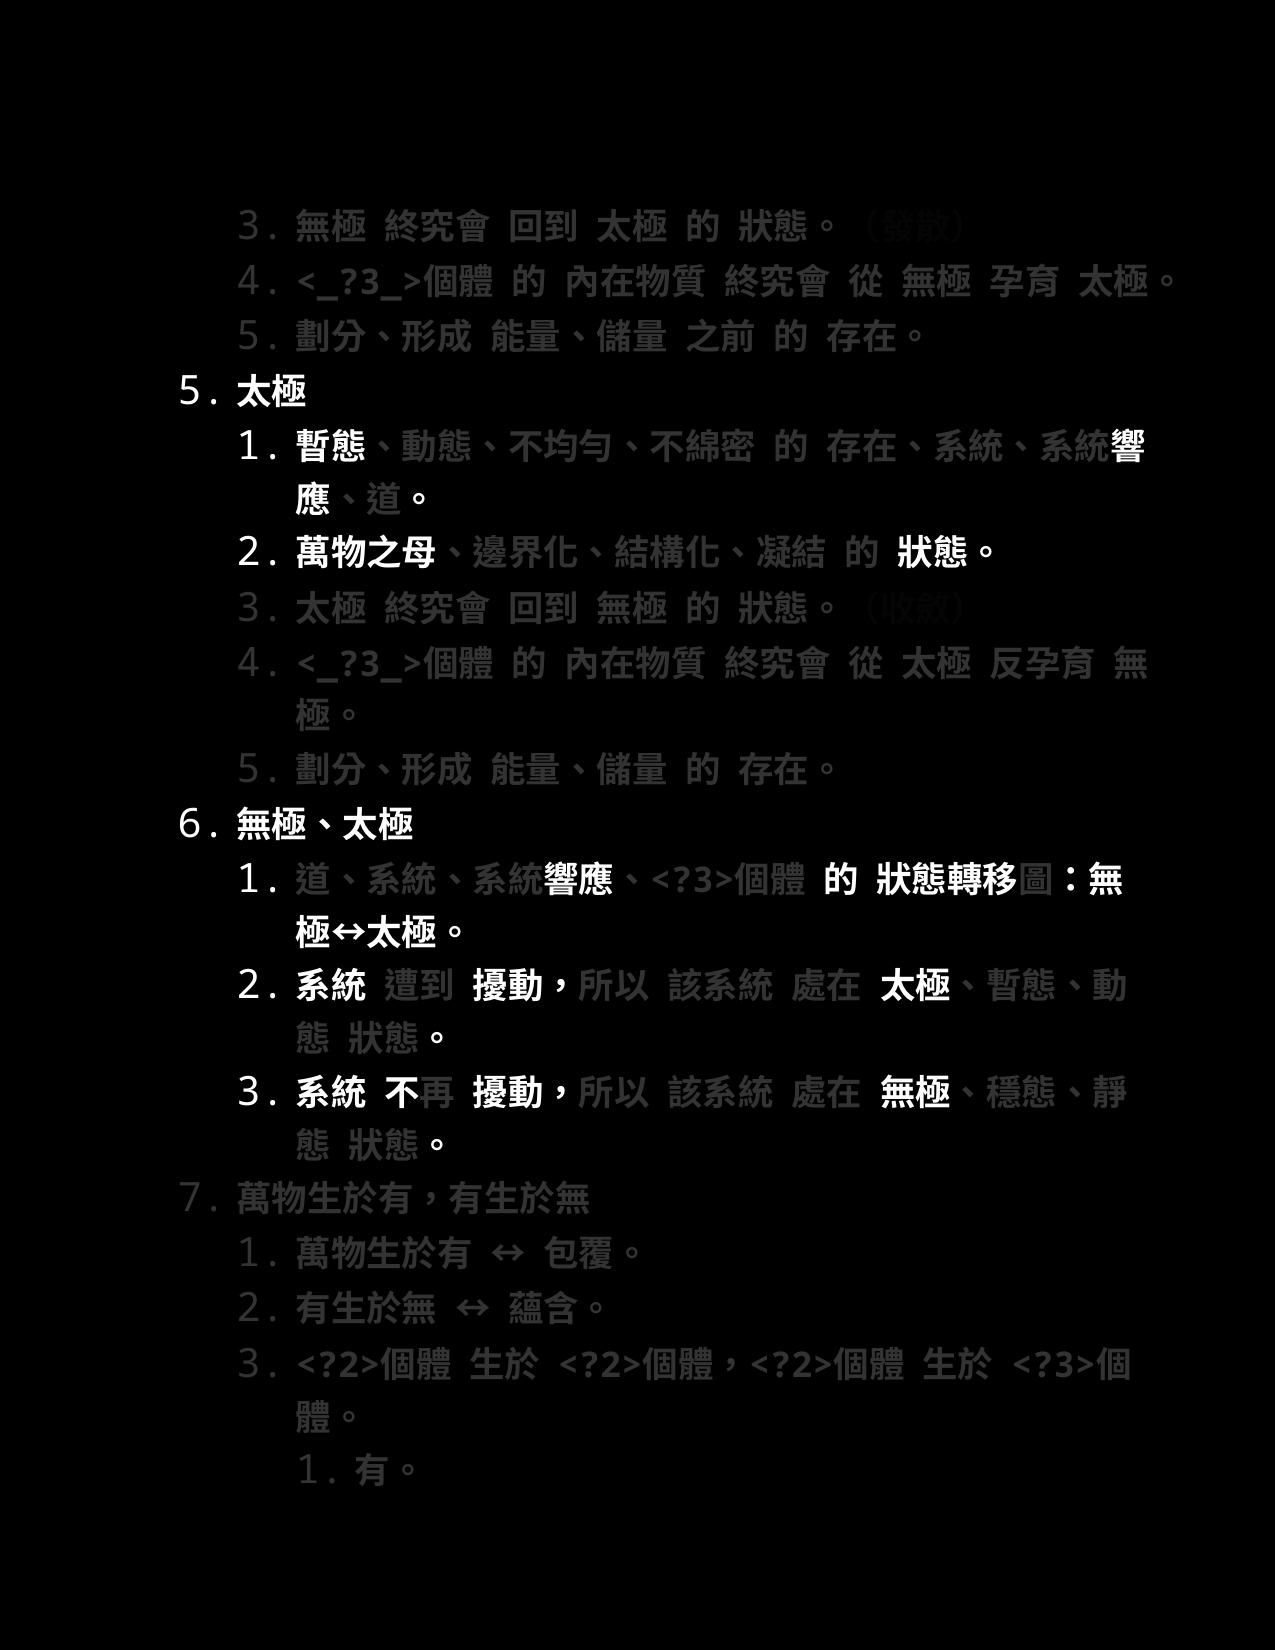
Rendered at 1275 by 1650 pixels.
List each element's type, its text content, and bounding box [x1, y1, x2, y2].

list 系統 遭到 擾動，所以 該系統 處在 太極、暫態、動態 狀態。 [236, 956, 1157, 1062]
list 無極 終究會 回到 太極 的 狀態。（發散） [236, 196, 1157, 251]
list 劃分、形成 能量、儲量 之前 的 存在。 [236, 306, 1157, 361]
list 太極 終究會 回到 無極 的 狀態。（收斂） [236, 578, 1157, 633]
list 萬物生於有 ↔ 包覆。 [236, 1223, 1157, 1279]
list 萬物之母、邊界化、結構化、凝結 的 狀態。 [236, 523, 1157, 578]
list <_?3_>個體 的 內在物質 終究會 從 無極 孕育 太極。 [236, 251, 1157, 306]
list 太極 [177, 361, 1157, 416]
list 系統 不再 擾動，所以 該系統 處在 無極、穩態、靜態 狀態。 [236, 1062, 1157, 1168]
list 道、系統、系統響應、<?3>個體 的 狀態轉移圖：無極↔太極。 [236, 849, 1157, 956]
list <_?3_>個體 的 內在物質 終究會 從 太極 反孕育 無極。 [236, 633, 1157, 739]
list 暫態、動態、不均勻、不綿密 的 存在、系統、系統響應、道。 [236, 416, 1157, 523]
list 有生於無 ↔ 蘊含。 [236, 1279, 1157, 1334]
list 有。 [295, 1440, 1157, 1495]
list <?2>個體 生於 <?2>個體，<?2>個體 生於 <?3>個體。 [236, 1334, 1157, 1440]
list 劃分、形成 能量、儲量 的 存在。 [236, 739, 1157, 794]
list 萬物生於有，有生於無 [177, 1168, 1157, 1223]
list 無極、太極 [177, 794, 1157, 849]
